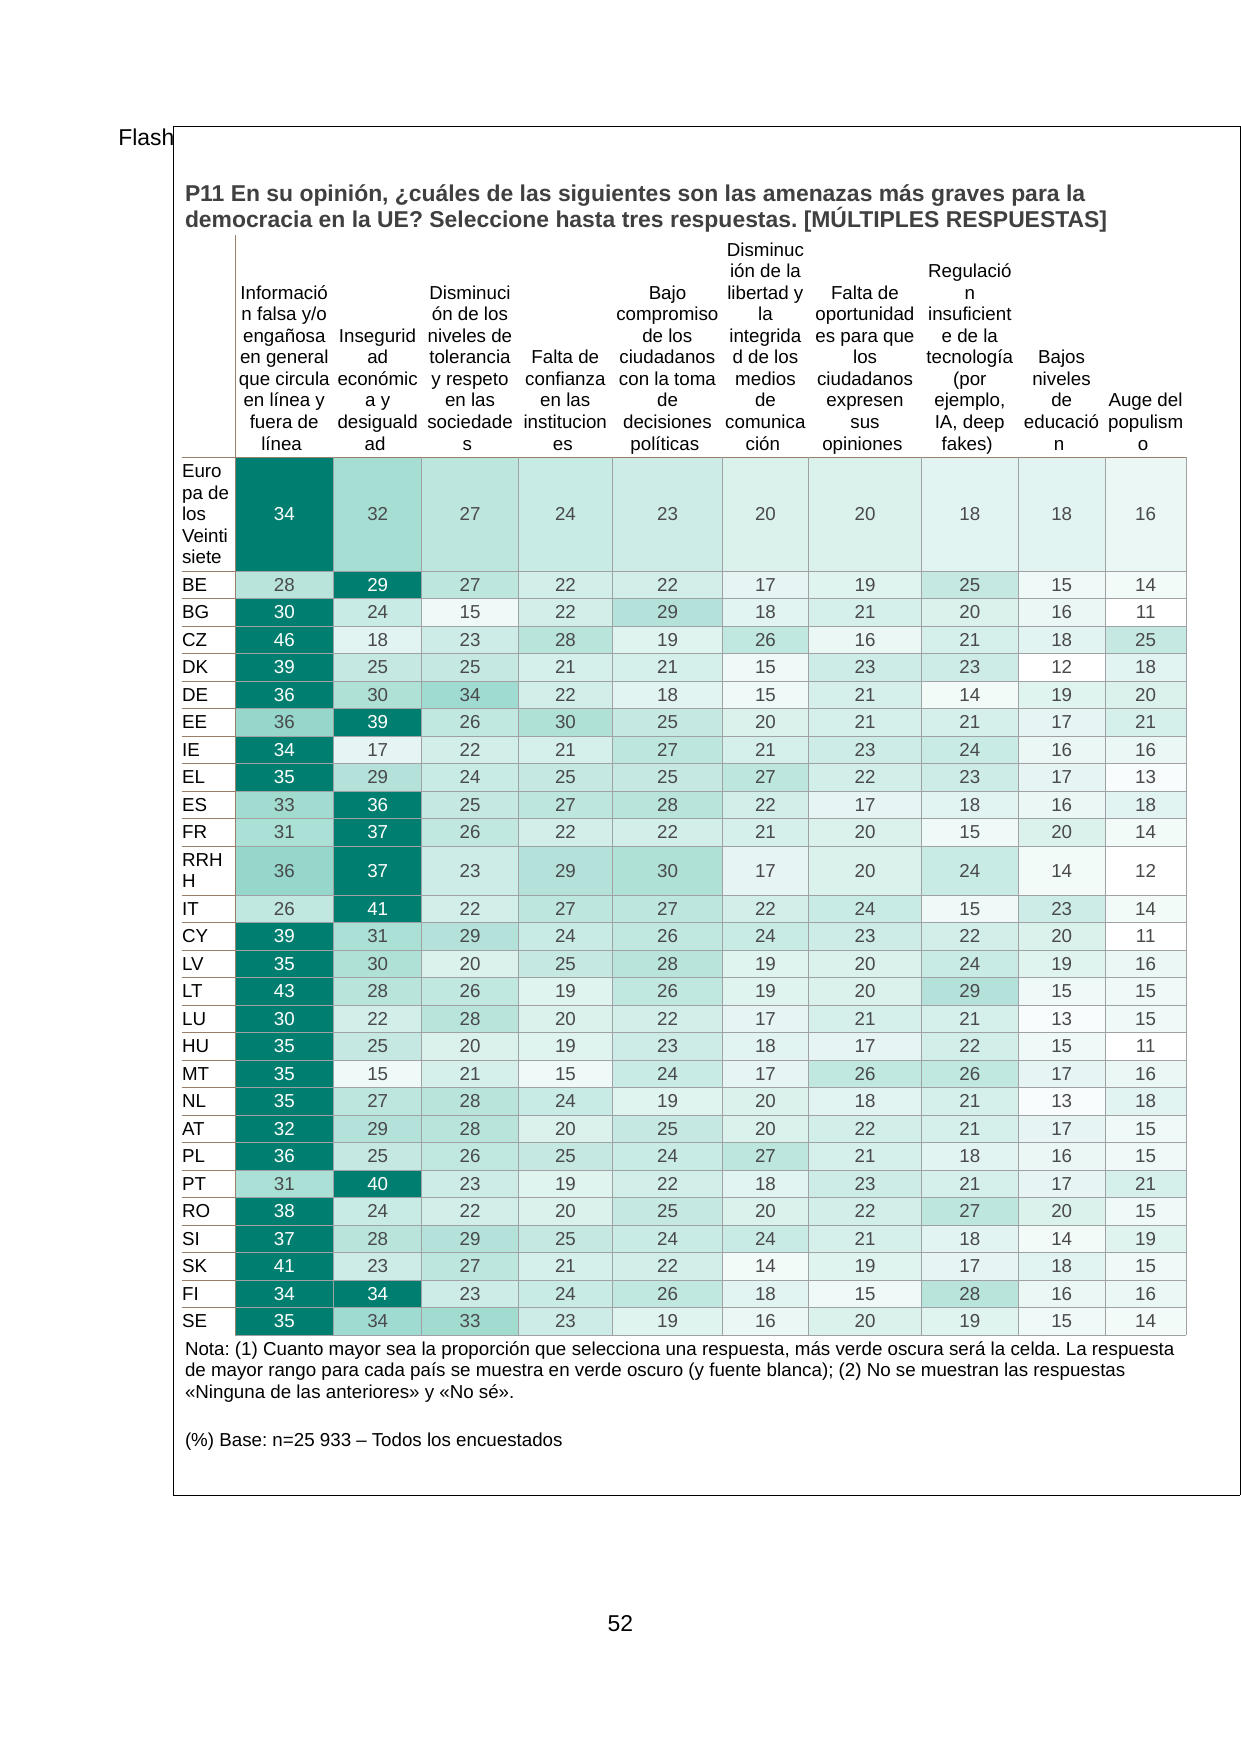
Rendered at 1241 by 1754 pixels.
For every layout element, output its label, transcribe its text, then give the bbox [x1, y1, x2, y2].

table_cell 22 [613, 1006, 722, 1032]
table_cell 22 [334, 1006, 421, 1032]
table_cell 14 [1019, 1226, 1105, 1252]
table_cell (%) Base: n=25 933 – Todos los encuestados [182, 1405, 1186, 1453]
table_cell 35 [236, 1061, 333, 1087]
table_cell 19 [613, 627, 722, 653]
table_cell 17 [334, 737, 421, 763]
table_cell 27 [422, 1253, 518, 1280]
table_cell Nota: (1) Cuanto mayor sea la proporción que selecciona una respuesta, más verde oscura será la celda. La respuesta de mayor rango para cada país se muestra en verde oscuro (y fuente blanca); (2) No se muestran las respuestas «Ninguna de las anteriores» y «No sé». [182, 1335, 1186, 1405]
table_cell 18 [922, 458, 1018, 571]
table_cell 21 [613, 654, 722, 681]
table_cell 20 [809, 819, 921, 846]
table_cell 12 [1106, 847, 1186, 895]
table_cell 23 [334, 1253, 421, 1280]
table_cell 39 [236, 654, 333, 681]
table_cell 21 [519, 1253, 612, 1280]
table_cell 37 [236, 1226, 333, 1252]
table_cell 20 [519, 1116, 612, 1142]
table_cell 21 [1106, 1171, 1186, 1197]
table_cell 16 [1106, 1281, 1186, 1307]
table_cell 15 [723, 682, 808, 708]
table_cell 19 [1019, 951, 1105, 977]
table_cell 22 [519, 819, 612, 846]
table_cell 16 [723, 1308, 808, 1335]
table_cell 14 [1106, 1308, 1186, 1335]
table_cell 29 [519, 847, 612, 895]
table_cell 19 [519, 1033, 612, 1060]
table_cell 12 [1019, 654, 1105, 681]
table_cell 17 [1019, 1171, 1105, 1197]
table_cell 15 [723, 654, 808, 681]
table_cell ES [182, 792, 235, 818]
table_cell HU [182, 1033, 235, 1060]
table_cell 36 [236, 847, 333, 895]
table_cell 25 [334, 1033, 421, 1060]
table_cell 21 [922, 627, 1018, 653]
table_cell 11 [1106, 1033, 1186, 1060]
table_cell 25 [922, 572, 1018, 598]
table_cell 17 [1019, 1116, 1105, 1142]
table_cell 16 [1019, 1281, 1105, 1307]
table_cell 23 [519, 1308, 612, 1335]
table_cell 25 [613, 709, 722, 736]
table_cell 35 [236, 951, 333, 977]
table_cell 20 [1019, 1198, 1105, 1225]
table_cell 18 [723, 1171, 808, 1197]
table_cell 18 [723, 1281, 808, 1307]
table_cell 34 [422, 682, 518, 708]
table_cell 19 [613, 1308, 722, 1335]
table_cell 21 [422, 1061, 518, 1087]
table_cell FR [182, 819, 235, 846]
table_cell 16 [1019, 1143, 1105, 1170]
table_cell 31 [236, 819, 333, 846]
table_cell 16 [1106, 737, 1186, 763]
table_cell RO [182, 1198, 235, 1225]
table_cell 22 [519, 599, 612, 626]
table_cell 15 [922, 896, 1018, 922]
table_cell IE [182, 737, 235, 763]
table_cell 15 [1106, 1253, 1186, 1280]
table_cell SI [182, 1226, 235, 1252]
table_cell 20 [519, 1198, 612, 1225]
table_cell 14 [1106, 819, 1186, 846]
table_cell Auge del populismo [1105, 235, 1186, 457]
table_cell 19 [1106, 1226, 1186, 1252]
table_cell 43 [236, 978, 333, 1005]
table_cell 21 [922, 1006, 1018, 1032]
table_cell 21 [723, 819, 808, 846]
table_cell 18 [922, 1226, 1018, 1252]
table_cell 13 [1106, 764, 1186, 791]
table_cell 28 [334, 978, 421, 1005]
table_cell 22 [422, 896, 518, 922]
table_cell 40 [334, 1171, 421, 1197]
table_cell 22 [922, 1033, 1018, 1060]
table_cell 29 [422, 923, 518, 950]
table_cell 11 [1106, 923, 1186, 950]
table_cell 27 [334, 1088, 421, 1115]
table_cell 23 [422, 847, 518, 895]
table_cell 23 [422, 1281, 518, 1307]
table_cell 16 [1106, 458, 1186, 571]
table_cell 23 [809, 923, 921, 950]
table_cell 24 [613, 1061, 722, 1087]
table_cell 24 [922, 847, 1018, 895]
table_cell 25 [334, 1143, 421, 1170]
table_cell 26 [613, 978, 722, 1005]
table_cell 23 [809, 654, 921, 681]
table_cell 23 [613, 458, 722, 571]
table_cell 24 [422, 764, 518, 791]
table_cell 24 [519, 1088, 612, 1115]
table_cell 19 [723, 978, 808, 1005]
table_cell 22 [613, 1253, 722, 1280]
table_cell 20 [723, 1116, 808, 1142]
table_cell 18 [809, 1088, 921, 1115]
table_cell 17 [809, 792, 921, 818]
table_cell 24 [519, 458, 612, 571]
table_cell 27 [613, 737, 722, 763]
table_cell 27 [922, 1198, 1018, 1225]
table_cell 24 [334, 599, 421, 626]
table_cell 33 [422, 1308, 518, 1335]
table_cell 20 [723, 458, 808, 571]
table_cell 30 [613, 847, 722, 895]
table_cell CZ [182, 627, 235, 653]
table_cell 26 [613, 1281, 722, 1307]
table_cell 28 [613, 951, 722, 977]
table_cell RRHH [182, 847, 235, 895]
table_cell 16 [1106, 1061, 1186, 1087]
table_cell 37 [334, 819, 421, 846]
table_cell 30 [236, 1006, 333, 1032]
table_cell 17 [1019, 764, 1105, 791]
table_cell 30 [519, 709, 612, 736]
table_cell 21 [809, 599, 921, 626]
table_cell 25 [613, 1116, 722, 1142]
table_cell 35 [236, 1088, 333, 1115]
table_cell 15 [1019, 978, 1105, 1005]
table_cell 26 [723, 627, 808, 653]
table_cell Falta de oportunidades para que los ciudadanos expresen sus opiniones [808, 235, 921, 457]
table_cell 22 [723, 792, 808, 818]
table_cell 19 [809, 572, 921, 598]
table_cell NL [182, 1088, 235, 1115]
table_cell 16 [1106, 951, 1186, 977]
table_cell 28 [922, 1281, 1018, 1307]
table_cell 34 [334, 1281, 421, 1307]
table_cell EE [182, 709, 235, 736]
table_cell 24 [519, 1281, 612, 1307]
table_cell 14 [1106, 896, 1186, 922]
table_cell 18 [1106, 792, 1186, 818]
table_cell 18 [1019, 458, 1105, 571]
table_cell 24 [809, 896, 921, 922]
table_cell 28 [334, 1226, 421, 1252]
table_cell LT [182, 978, 235, 1005]
table_cell 23 [922, 654, 1018, 681]
table_cell IT [182, 896, 235, 922]
table_cell 21 [922, 709, 1018, 736]
table_cell 20 [422, 951, 518, 977]
table_cell 15 [922, 819, 1018, 846]
table_cell 15 [422, 599, 518, 626]
table_cell 19 [723, 951, 808, 977]
table_cell 18 [613, 682, 722, 708]
table_cell 14 [1019, 847, 1105, 895]
table_cell 27 [422, 458, 518, 571]
table_cell LU [182, 1006, 235, 1032]
table_cell 26 [422, 709, 518, 736]
table_cell 26 [422, 1143, 518, 1170]
table_cell 17 [723, 847, 808, 895]
table_cell 29 [922, 978, 1018, 1005]
table_cell 13 [1019, 1088, 1105, 1115]
table_cell 19 [1019, 682, 1105, 708]
table_cell 27 [519, 792, 612, 818]
table_cell 22 [809, 1198, 921, 1225]
table_cell 19 [613, 1088, 722, 1115]
table_cell 29 [334, 572, 421, 598]
table_cell 20 [809, 951, 921, 977]
table_cell 21 [1106, 709, 1186, 736]
table_cell 28 [613, 792, 722, 818]
table_cell 29 [334, 1116, 421, 1142]
table_cell 18 [723, 599, 808, 626]
table_cell 29 [422, 1226, 518, 1252]
table_cell 15 [1019, 1308, 1105, 1335]
table_cell 32 [236, 1116, 333, 1142]
table_cell 17 [723, 1061, 808, 1087]
table_cell LV [182, 951, 235, 977]
table_cell CY [182, 923, 235, 950]
table_cell 34 [334, 1308, 421, 1335]
table_cell 16 [809, 627, 921, 653]
table_cell 30 [334, 682, 421, 708]
table_cell FI [182, 1281, 235, 1307]
table_cell 24 [723, 923, 808, 950]
table_cell 22 [519, 682, 612, 708]
table_cell 34 [236, 1281, 333, 1307]
table_cell 20 [922, 599, 1018, 626]
table_cell 41 [334, 896, 421, 922]
table_cell 24 [613, 1226, 722, 1252]
table_cell 26 [422, 819, 518, 846]
table_cell 20 [809, 1308, 921, 1335]
table_cell 27 [723, 1143, 808, 1170]
table_cell 15 [1106, 978, 1186, 1005]
table_cell 22 [613, 1171, 722, 1197]
table_cell 24 [334, 1198, 421, 1225]
table_cell 14 [723, 1253, 808, 1280]
table_cell Disminución de la libertad y la integridad de los medios de comunicación [722, 235, 808, 457]
table_cell 15 [1106, 1198, 1186, 1225]
table_cell 22 [613, 819, 722, 846]
table_cell 27 [519, 896, 612, 922]
table_cell 15 [1106, 1116, 1186, 1142]
table_cell 24 [613, 1143, 722, 1170]
table_cell 21 [519, 654, 612, 681]
table_cell 11 [1106, 599, 1186, 626]
table_cell 22 [809, 1116, 921, 1142]
table_cell 18 [1019, 1253, 1105, 1280]
table_cell 20 [809, 847, 921, 895]
table_cell 20 [723, 709, 808, 736]
table_cell 21 [723, 737, 808, 763]
table_cell 18 [922, 792, 1018, 818]
table_cell 16 [1019, 737, 1105, 763]
table_cell 38 [236, 1198, 333, 1225]
table_cell 46 [236, 627, 333, 653]
table_cell 17 [922, 1253, 1018, 1280]
table_cell 39 [236, 923, 333, 950]
table_cell Europa de los Veintisiete [182, 458, 235, 571]
table_cell 20 [723, 1088, 808, 1115]
table_cell 15 [1106, 1143, 1186, 1170]
table_cell Bajos niveles de educación [1018, 235, 1105, 457]
table_cell DE [182, 682, 235, 708]
table_cell 25 [422, 654, 518, 681]
table_cell 26 [922, 1061, 1018, 1087]
table_cell 17 [723, 1006, 808, 1032]
table_cell BE [182, 572, 235, 598]
table_cell 34 [236, 458, 333, 571]
table_cell 36 [236, 1143, 333, 1170]
table_cell 18 [1106, 654, 1186, 681]
table_cell 33 [236, 792, 333, 818]
table_cell 28 [519, 627, 612, 653]
table_cell 26 [422, 978, 518, 1005]
table_cell 21 [809, 1143, 921, 1170]
table_cell 29 [613, 599, 722, 626]
table_cell 22 [809, 764, 921, 791]
table_cell 23 [809, 737, 921, 763]
table_cell 20 [422, 1033, 518, 1060]
table_cell 22 [519, 572, 612, 598]
table_cell 13 [1019, 1006, 1105, 1032]
table_cell 24 [723, 1226, 808, 1252]
table_cell 25 [519, 1143, 612, 1170]
table_cell 29 [334, 764, 421, 791]
table_cell 26 [613, 923, 722, 950]
table_cell 19 [809, 1253, 921, 1280]
table_cell 22 [422, 737, 518, 763]
table_cell 25 [422, 792, 518, 818]
table_cell 25 [613, 764, 722, 791]
table_cell 22 [723, 896, 808, 922]
table_cell 19 [519, 1171, 612, 1197]
table_cell 21 [809, 1226, 921, 1252]
table_cell 21 [809, 1006, 921, 1032]
table_cell 23 [922, 764, 1018, 791]
table_cell 21 [809, 709, 921, 736]
table_cell SK [182, 1253, 235, 1280]
table_cell 19 [922, 1308, 1018, 1335]
table_cell 22 [422, 1198, 518, 1225]
table_cell 27 [723, 764, 808, 791]
table_cell 23 [1019, 896, 1105, 922]
table_cell 31 [236, 1171, 333, 1197]
table_cell DK [182, 654, 235, 681]
table_cell 24 [922, 951, 1018, 977]
table_cell 20 [809, 978, 921, 1005]
table_cell 17 [1019, 709, 1105, 736]
table_cell 25 [334, 654, 421, 681]
table_cell 16 [1019, 599, 1105, 626]
table_cell 26 [236, 896, 333, 922]
table_cell 18 [1106, 1088, 1186, 1115]
table_cell 30 [334, 951, 421, 977]
table_cell 15 [1019, 1033, 1105, 1060]
table_header P11 En su opinión, ¿cuáles de las siguientes son las amenazas más graves para la democracia en la UE? Seleccione hasta tres respuestas. [MÚLTIPLES RESPUESTAS] [182, 173, 1186, 235]
table_cell 26 [809, 1061, 921, 1087]
table_cell 28 [422, 1116, 518, 1142]
table_cell 17 [723, 572, 808, 598]
table_cell 28 [422, 1088, 518, 1115]
table_cell 14 [922, 682, 1018, 708]
table_cell Disminución de los niveles de tolerancia y respeto en las sociedades [421, 235, 518, 457]
table_cell 14 [1106, 572, 1186, 598]
table_cell 35 [236, 1308, 333, 1335]
table_cell 32 [334, 458, 421, 571]
table_cell [182, 235, 235, 457]
table_cell 39 [334, 709, 421, 736]
table_cell 18 [723, 1033, 808, 1060]
table_cell 23 [422, 1171, 518, 1197]
table_cell PT [182, 1171, 235, 1197]
table_cell 21 [922, 1088, 1018, 1115]
table_cell 21 [922, 1116, 1018, 1142]
table_cell 16 [1019, 792, 1105, 818]
table_cell Bajo compromiso de los ciudadanos con la toma de decisiones políticas [612, 235, 722, 457]
table_cell Regulación insuficiente de la tecnología (por ejemplo, IA, deep fakes) [921, 235, 1018, 457]
table_cell 15 [519, 1061, 612, 1087]
table_cell 15 [1019, 572, 1105, 598]
table_cell EL [182, 764, 235, 791]
table_cell 25 [519, 1226, 612, 1252]
table_cell BG [182, 599, 235, 626]
table_cell 22 [922, 923, 1018, 950]
table_cell 36 [236, 682, 333, 708]
table_cell 41 [236, 1253, 333, 1280]
table_cell 24 [519, 923, 612, 950]
table_cell 17 [809, 1033, 921, 1060]
table_cell 25 [519, 951, 612, 977]
table_cell 24 [922, 737, 1018, 763]
table_cell 28 [236, 572, 333, 598]
table_cell 36 [334, 792, 421, 818]
table_cell PL [182, 1143, 235, 1170]
table_cell Falta de confianza en las instituciones [518, 235, 612, 457]
table_cell 20 [723, 1198, 808, 1225]
table_cell 25 [1106, 627, 1186, 653]
table_cell 23 [422, 627, 518, 653]
table_cell 19 [519, 978, 612, 1005]
table_cell 30 [236, 599, 333, 626]
table_cell 23 [809, 1171, 921, 1197]
table_cell AT [182, 1116, 235, 1142]
table_cell 27 [613, 896, 722, 922]
table_cell 35 [236, 764, 333, 791]
table_cell 21 [519, 737, 612, 763]
table_cell 18 [334, 627, 421, 653]
table_cell 34 [236, 737, 333, 763]
table_cell 17 [1019, 1061, 1105, 1087]
table_cell 20 [1019, 819, 1105, 846]
table_cell 21 [922, 1171, 1018, 1197]
table_cell 28 [422, 1006, 518, 1032]
table_cell 15 [1106, 1006, 1186, 1032]
table_cell 25 [613, 1198, 722, 1225]
table_cell 15 [334, 1061, 421, 1087]
table_cell 20 [519, 1006, 612, 1032]
table_cell Inseguridad económica y desigualdad [333, 235, 421, 457]
table_cell 15 [809, 1281, 921, 1307]
table_cell 20 [1019, 923, 1105, 950]
table_cell 36 [236, 709, 333, 736]
table_cell 20 [809, 458, 921, 571]
table_cell SE [182, 1308, 235, 1335]
table_cell 18 [922, 1143, 1018, 1170]
table_cell 27 [422, 572, 518, 598]
table_cell 35 [236, 1033, 333, 1060]
table_cell 20 [1106, 682, 1186, 708]
table_cell 23 [613, 1033, 722, 1060]
table_cell 31 [334, 923, 421, 950]
table_cell 21 [809, 682, 921, 708]
table_cell MT [182, 1061, 235, 1087]
table_cell Información falsa y/o engañosa en general que circula en línea y fuera de línea [236, 235, 333, 457]
table_cell 37 [334, 847, 421, 895]
table_cell 22 [613, 572, 722, 598]
table_cell 25 [519, 764, 612, 791]
table_cell 18 [1019, 627, 1105, 653]
